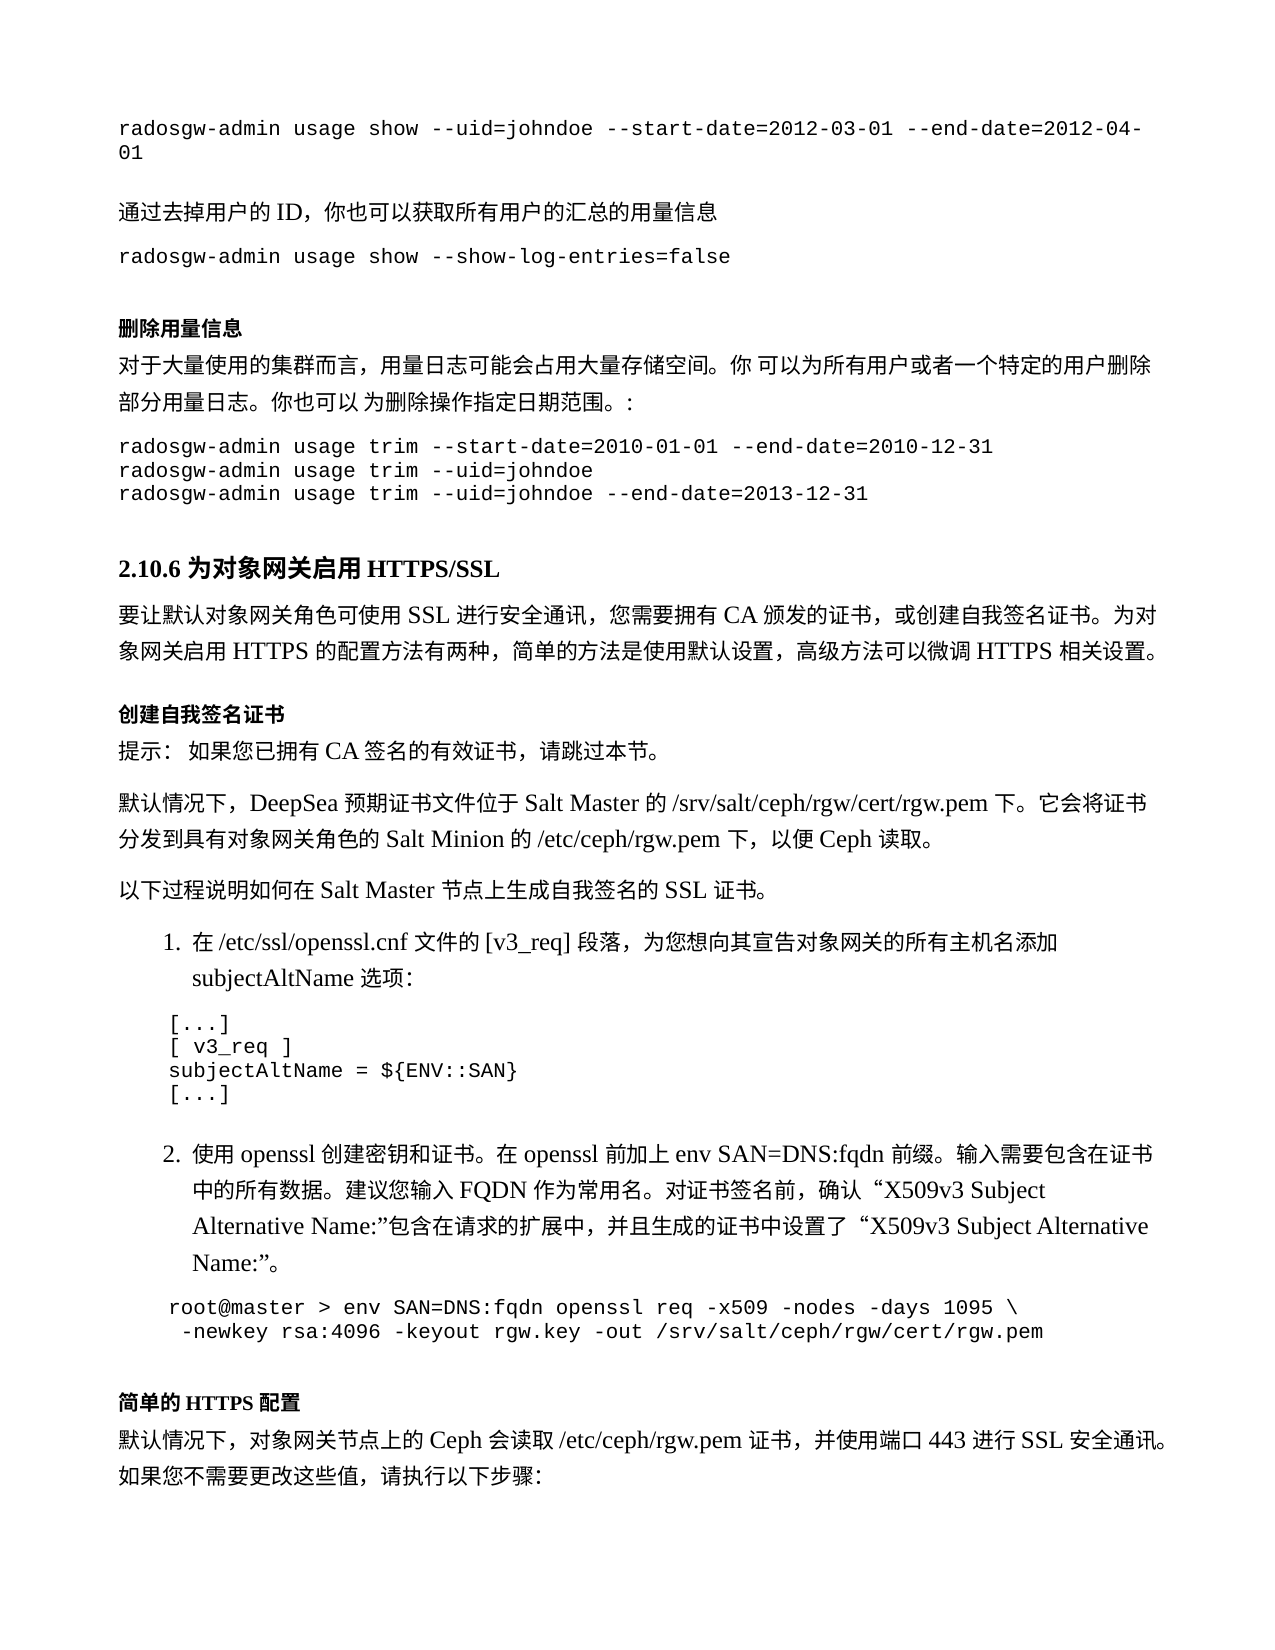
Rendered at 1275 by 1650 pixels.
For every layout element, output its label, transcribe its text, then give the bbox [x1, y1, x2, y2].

text 默认情况下，对象网关节点上的 Ceph 会读取 /etc/ceph/rgw.pem 证书，并使用端口 443 进行 SSL 安全通讯。如果您不需要更改这些值，请执行以下步骤： [118, 1423, 1157, 1491]
list 在 /etc/ssl/openssl.cnf 文件的 [v3_req] 段落，为您想向其宣告对象网关的所有主机名添加 subjectAltName 选项： [162, 925, 1157, 993]
text -newkey rsa:4096 -keyout rgw.key -out /srv/salt/ceph/rgw/cert/rgw.pem [118, 1321, 1157, 1344]
text root@master > env SAN=DNS:fqdn openssl req -x509 -nodes -days 1095 \ [118, 1297, 1157, 1321]
text radosgw-admin usage trim --uid=johndoe --end-date=2013-12-31 [118, 483, 1157, 507]
text subjectAltName = ${ENV::SAN} [118, 1060, 1157, 1083]
text 通过去掉用户的 ID，你也可以获取所有用户的汇总的用量信息 [118, 195, 1157, 227]
subtitle 简单的 HTTPS 配置 [118, 1386, 1157, 1416]
subtitle 创建自我签名证书 [118, 698, 1157, 728]
list 使用 openssl 创建密钥和证书。在 openssl 前加上 env SAN=DNS:fqdn 前缀。输入需要包含在证书中的所有数据。建议您输入 FQDN 作为常用名。对证书签名前，确认“X509v3 Subject Alternative Name:”包含在请求的扩展中，并且生成的证书中设置了“X509v3 Subject Alternative Name:”。 [162, 1137, 1157, 1277]
text radosgw-admin usage show --uid=johndoe --start-date=2012-03-01 --end-date=2012-04-01 [118, 118, 1157, 165]
text radosgw-admin usage trim --uid=johndoe [118, 460, 1157, 483]
text 提示： 如果您已拥有 CA 签名的有效证书，请跳过本节。 [118, 734, 1157, 766]
subtitle 2.10.6 为对象网关启用HTTPS/SSL [118, 549, 1157, 585]
text 以下过程说明如何在 Salt Master 节点上生成自我签名的 SSL 证书。 [118, 873, 1157, 905]
text 要让默认对象网关角色可使用 SSL 进行安全通讯，您需要拥有 CA 颁发的证书，或创建自我签名证书。为对象网关启用 HTTPS 的配置方法有两种，简单的方法是使用默认设置，高级方法可以微调 HTTPS 相关设置。 [118, 598, 1157, 666]
text [ v3_req ] [118, 1036, 1157, 1060]
text [...] [118, 1012, 1157, 1036]
text 默认情况下，DeepSea 预期证书文件位于 Salt Master 的 /srv/salt/ceph/rgw/cert/rgw.pem 下。它会将证书分发到具有对象网关角色的 Salt Minion 的 /etc/ceph/rgw.pem 下，以便 Ceph 读取。 [118, 786, 1157, 854]
subtitle 删除用量信息 [118, 312, 1157, 342]
text radosgw-admin usage trim --start-date=2010-01-01 --end-date=2010-12-31 [118, 436, 1157, 460]
text radosgw-admin usage show --show-log-entries=false [118, 246, 1157, 270]
text [...] [118, 1083, 1157, 1107]
text 对于大量使用的集群而言，用量日志可能会占用大量存储空间。你 可以为所有用户或者一个特定的用户删除部分用量日志。你也可以 为删除操作指定日期范围。: [118, 348, 1157, 416]
